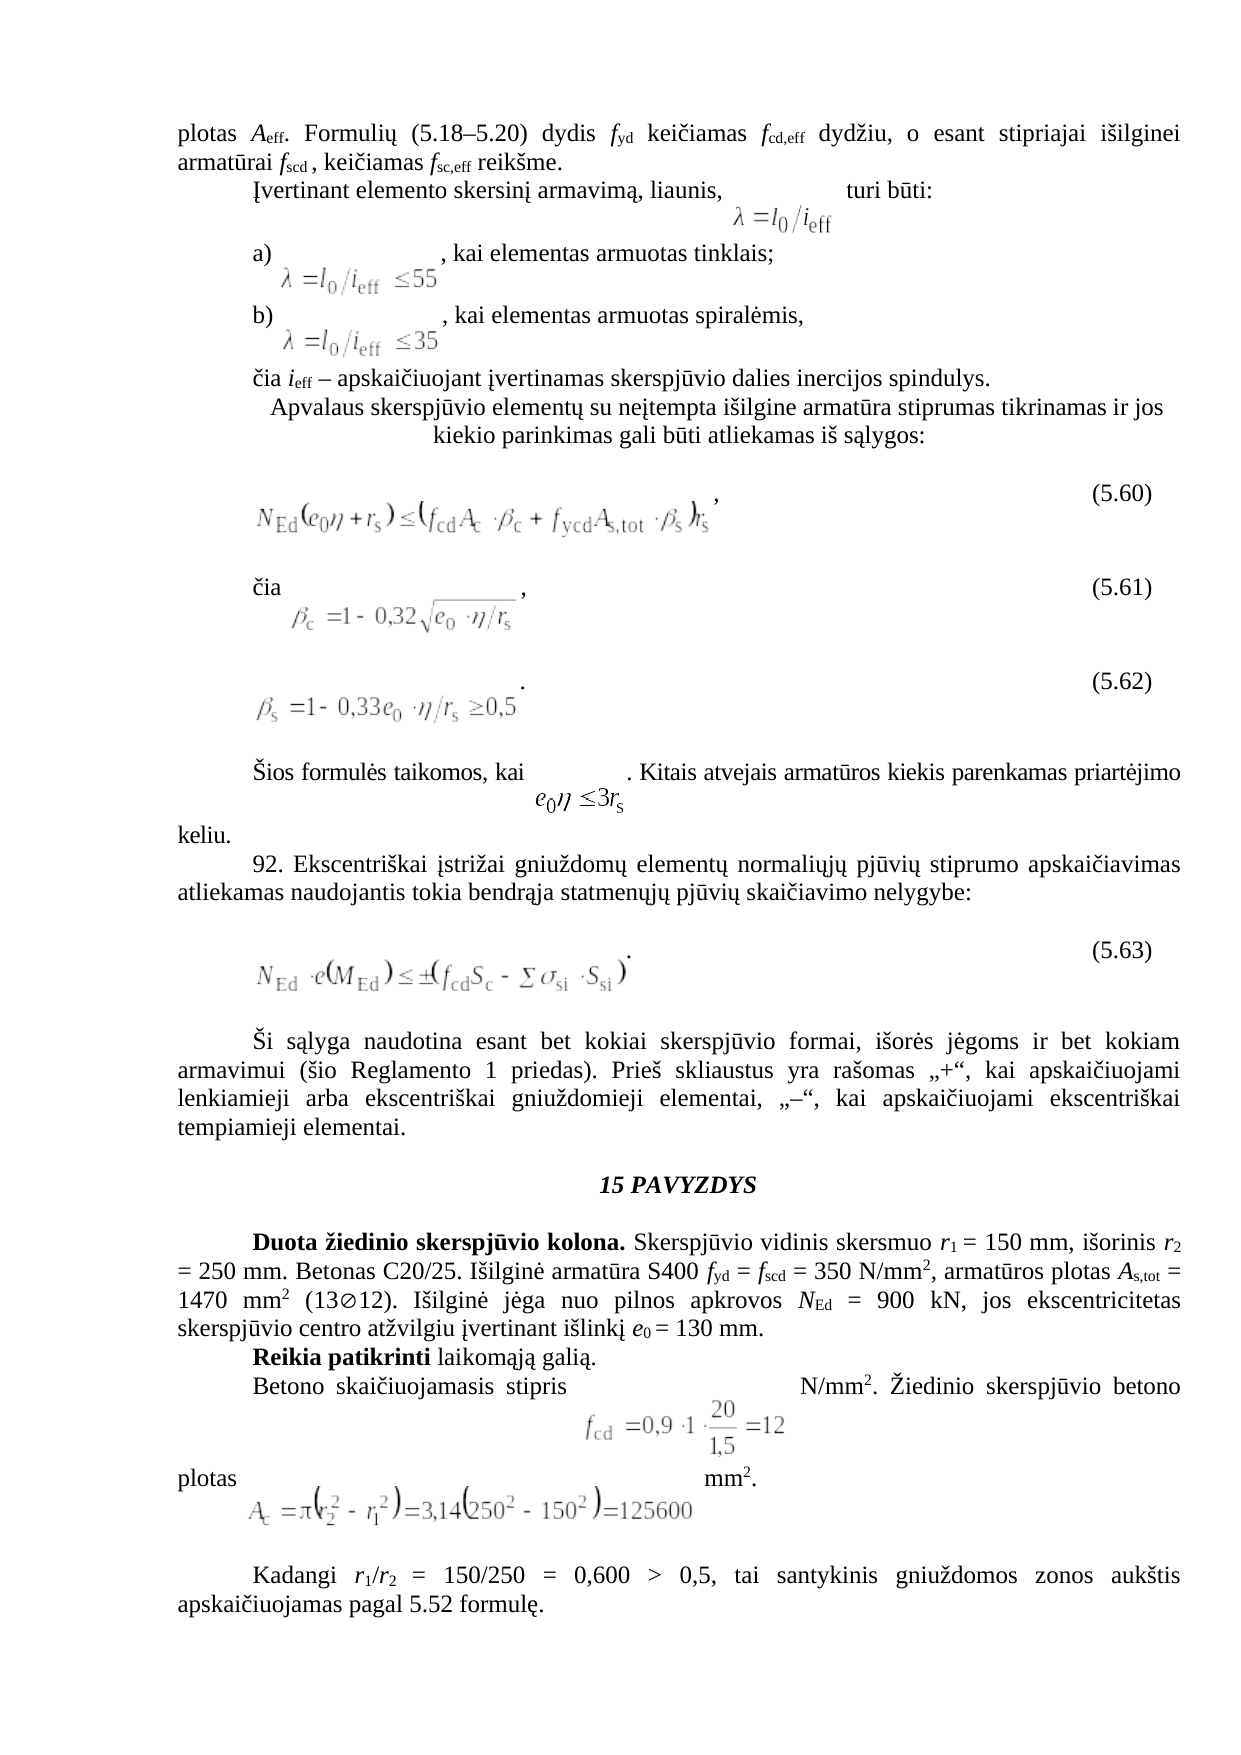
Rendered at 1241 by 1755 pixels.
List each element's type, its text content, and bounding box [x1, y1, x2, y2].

text a) , kai elementas armuotas tinklais; [177, 238, 1181, 300]
text Reikia patikrinti laikomąją galią. [177, 1342, 1181, 1371]
text . (5.62) [177, 666, 1181, 729]
text Kadangi r1/r2 = 150/250 = 0,600 > 0,5, tai santykinis gniuždomos zonos aukštis apskaičiuojamas pagal 5.52 formulę. [177, 1561, 1181, 1618]
text Šios formulės taikomos, kai . Kitais atvejais armatūros kiekis parenkamas priartėjimo keliu. [177, 757, 1181, 849]
text . (5.63) [177, 935, 1181, 997]
text 92. Ekscentriškai įstrižai gniuždomų elementų normaliųjų pjūvių stiprumo apskaičiavimas atliekamas naudojantis tokia bendrąja statmenųjų pjūvių skaičiavimo nelygybe: [177, 849, 1181, 906]
text b) , kai elementas armuotas spiralėmis, [177, 300, 1181, 363]
text plotas Aeff. Formulių (5.18–5.20) dydis fyd keičiamas fcd,eff dydžiu, o esant stipriajai išilginei armatūrai fscd , keičiamas fsc,eff reikšme. [177, 118, 1181, 176]
text čia , (5.61) [177, 572, 1181, 638]
text čia ieff – apskaičiuojant įvertinamas skerspjūvio dalies inercijos spindulys. [177, 363, 1181, 392]
text Apvalaus skerspjūvio elementų su neįtempta išilgine armatūra stiprumas tikrinamas ir jos kiekio parinkimas gali būti atliekamas iš sąlygos: [177, 392, 1181, 449]
text , (5.60) [177, 478, 1181, 543]
text 15 pavyzdys [177, 1170, 1181, 1198]
text Įvertinant elemento skersinį armavimą, liaunis, turi būti: [177, 176, 1181, 238]
text Duota žiedinio skerspjūvio kolona. Skerspjūvio vidinis skersmuo r1 = 150 mm, išorinis r2 = 250 mm. Betonas C20/25. Išilginė armatūra S400 fyd = fscd = 350 N/mm2, armatūros plotas As,tot = 1470 mm2 (13Æ12). Išilginė jėga nuo pilnos apkrovos NEd = 900 kN, jos ekscentricitetas skerspjūvio centro atžvilgiu įvertinant išlinkį e0 = 130 mm. [177, 1227, 1181, 1342]
text Ši sąlyga naudotina esant bet kokiai skerspjūvio formai, išorės jėgoms ir bet kokiam armavimui (šio Reglamento 1 priedas). Prieš skliaustus yra rašomas „+“, kai apskaičiuojami lenkiamieji arba ekscentriškai gniuždomieji elementai, „–“, kai apskaičiuojami ekscentriškai tempiamieji elementai. [177, 1026, 1181, 1141]
text Betono skaičiuojamasis stipris N/mm2. Žiedinio skerspjūvio betono plotas mm2. [177, 1371, 1181, 1532]
